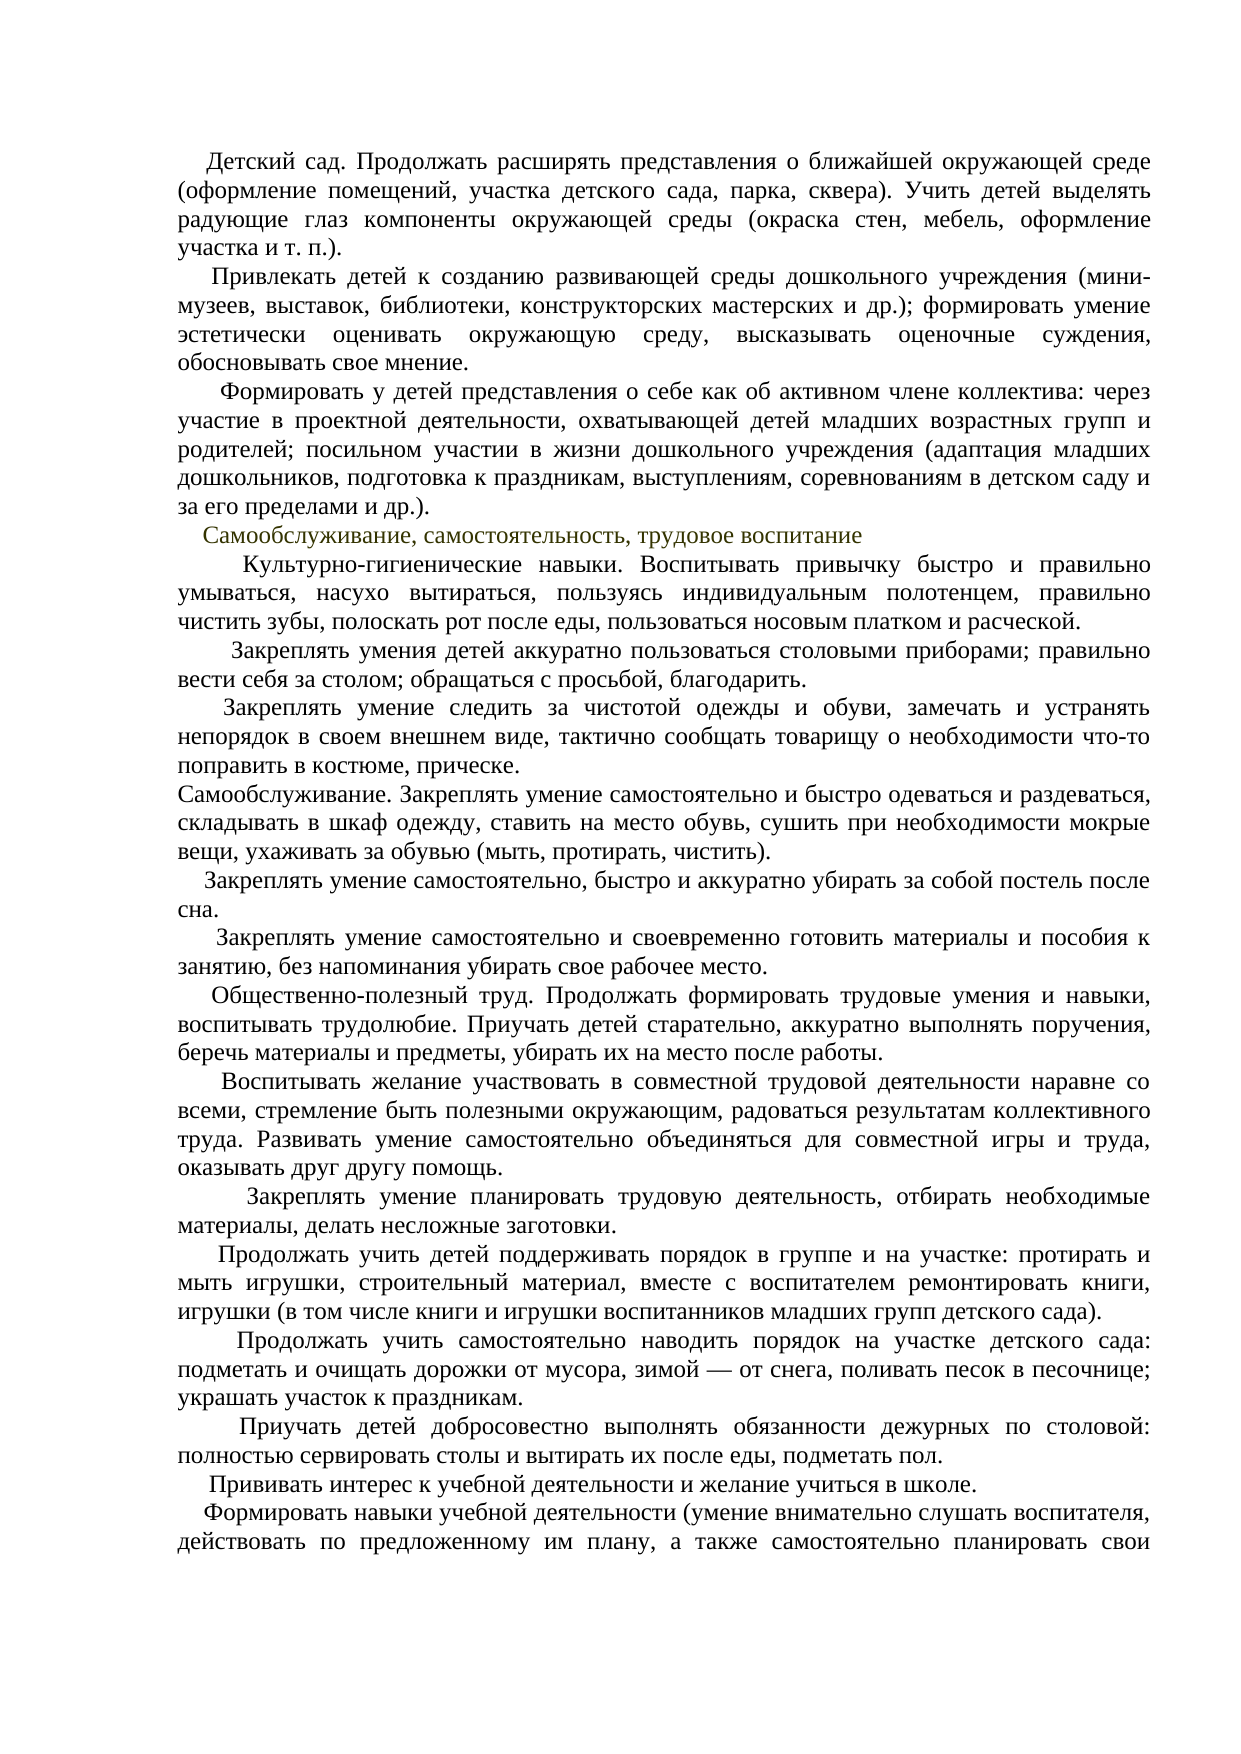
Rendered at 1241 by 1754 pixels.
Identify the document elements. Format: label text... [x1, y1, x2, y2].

text Продолжать учить детей поддерживать порядок в группе и на участке: протирать и мыть игрушки, строительный материал, вместе с воспитателем ремонтировать книги, игрушки (в том числе книги и игрушки воспитанников младших групп детского сада). [177, 1239, 1152, 1325]
text Закреплять умение планировать трудовую деятельность, отбирать необходимые материалы, делать несложные заготовки. [177, 1181, 1152, 1239]
text Закреплять умение следить за чистотой одежды и обуви, замечать и устранять непорядок в своем внешнем виде, тактично сообщать товарищу о необходимости что-то поправить в костюме, прическе. [177, 692, 1152, 779]
text Формировать навыки учебной деятельности (умение внимательно слушать воспитателя, действовать по предложенному им плану, а также самостоятельно планировать свои [177, 1497, 1152, 1555]
text Закреплять умение самостоятельно, быстро и аккуратно убирать за собой постель после сна. [177, 865, 1152, 922]
text Формировать у детей представления о себе как об активном члене коллектива: через участие в проектной деятельности, охватывающей детей младших возрастных групп и родителей; посильном участии в жизни дошкольного учреждения (адаптация младших дошкольников, подготовка к праздникам, выступлениям, соревнованиям в детском саду и за его пределами и др.). [177, 376, 1152, 520]
text Привлекать детей к созданию развивающей среды дошкольного учреждения (мини-музеев, выставок, библиотеки, конструкторских мастерских и др.); формировать умение эстетически оценивать окружающую среду, высказывать оценочные суждения, обосновывать свое мнение. [177, 261, 1152, 376]
text Культурно-гигиенические навыки. Воспитывать привычку быстро и правильно умываться, насухо вытираться, пользуясь индивидуальным полотенцем, правильно чистить зубы, полоскать рот после еды, пользоваться носовым платком и расческой. [177, 549, 1152, 635]
text Самообслуживание, самостоятельность, трудовое воспитание [177, 520, 1152, 549]
text Продолжать учить самостоятельно наводить порядок на участке детского сада: подметать и очищать дорожки от мусора, зимой — от снега, поливать песок в песочнице; украшать участок к праздникам. [177, 1325, 1152, 1411]
text Общественно-полезный труд. Продолжать формировать трудовые умения и навыки, воспитывать трудолюбие. Приучать детей старательно, аккуратно выполнять поручения, беречь материалы и предметы, убирать их на место после работы. [177, 980, 1152, 1066]
text Прививать интерес к учебной деятельности и желание учиться в школе. [177, 1469, 1152, 1497]
text Закреплять умения детей аккуратно пользоваться столовыми приборами; правильно вести себя за столом; обращаться с просьбой, благодарить. [177, 635, 1152, 692]
text Воспитывать желание участвовать в совместной трудовой деятельности наравне со всеми, стремление быть полезными окружающим, радоваться результатам коллективного труда. Развивать умение самостоятельно объединяться для совместной игры и труда, оказывать друг другу помощь. [177, 1066, 1152, 1181]
text Закреплять умение самостоятельно и своевременно готовить материалы и пособия к занятию, без напоминания убирать свое рабочее место. [177, 922, 1152, 980]
text Самообслуживание. Закреплять умение самостоятельно и быстро одеваться и раздеваться, складывать в шкаф одежду, ставить на место обувь, сушить при необходимости мокрые вещи, ухаживать за обувью (мыть, протирать, чистить). [177, 779, 1152, 865]
text Детский сад. Продолжать расширять представления о ближайшей окружающей среде (оформление помещений, участка детского сада, парка, сквера). Учить детей выделять радующие глаз компоненты окружающей среды (окраска стен, мебель, оформление участка и т. п.). [177, 146, 1152, 261]
text Приучать детей добросовестно выполнять обязанности дежурных по столовой: полностью сервировать столы и вытирать их после еды, подметать пол. [177, 1411, 1152, 1469]
